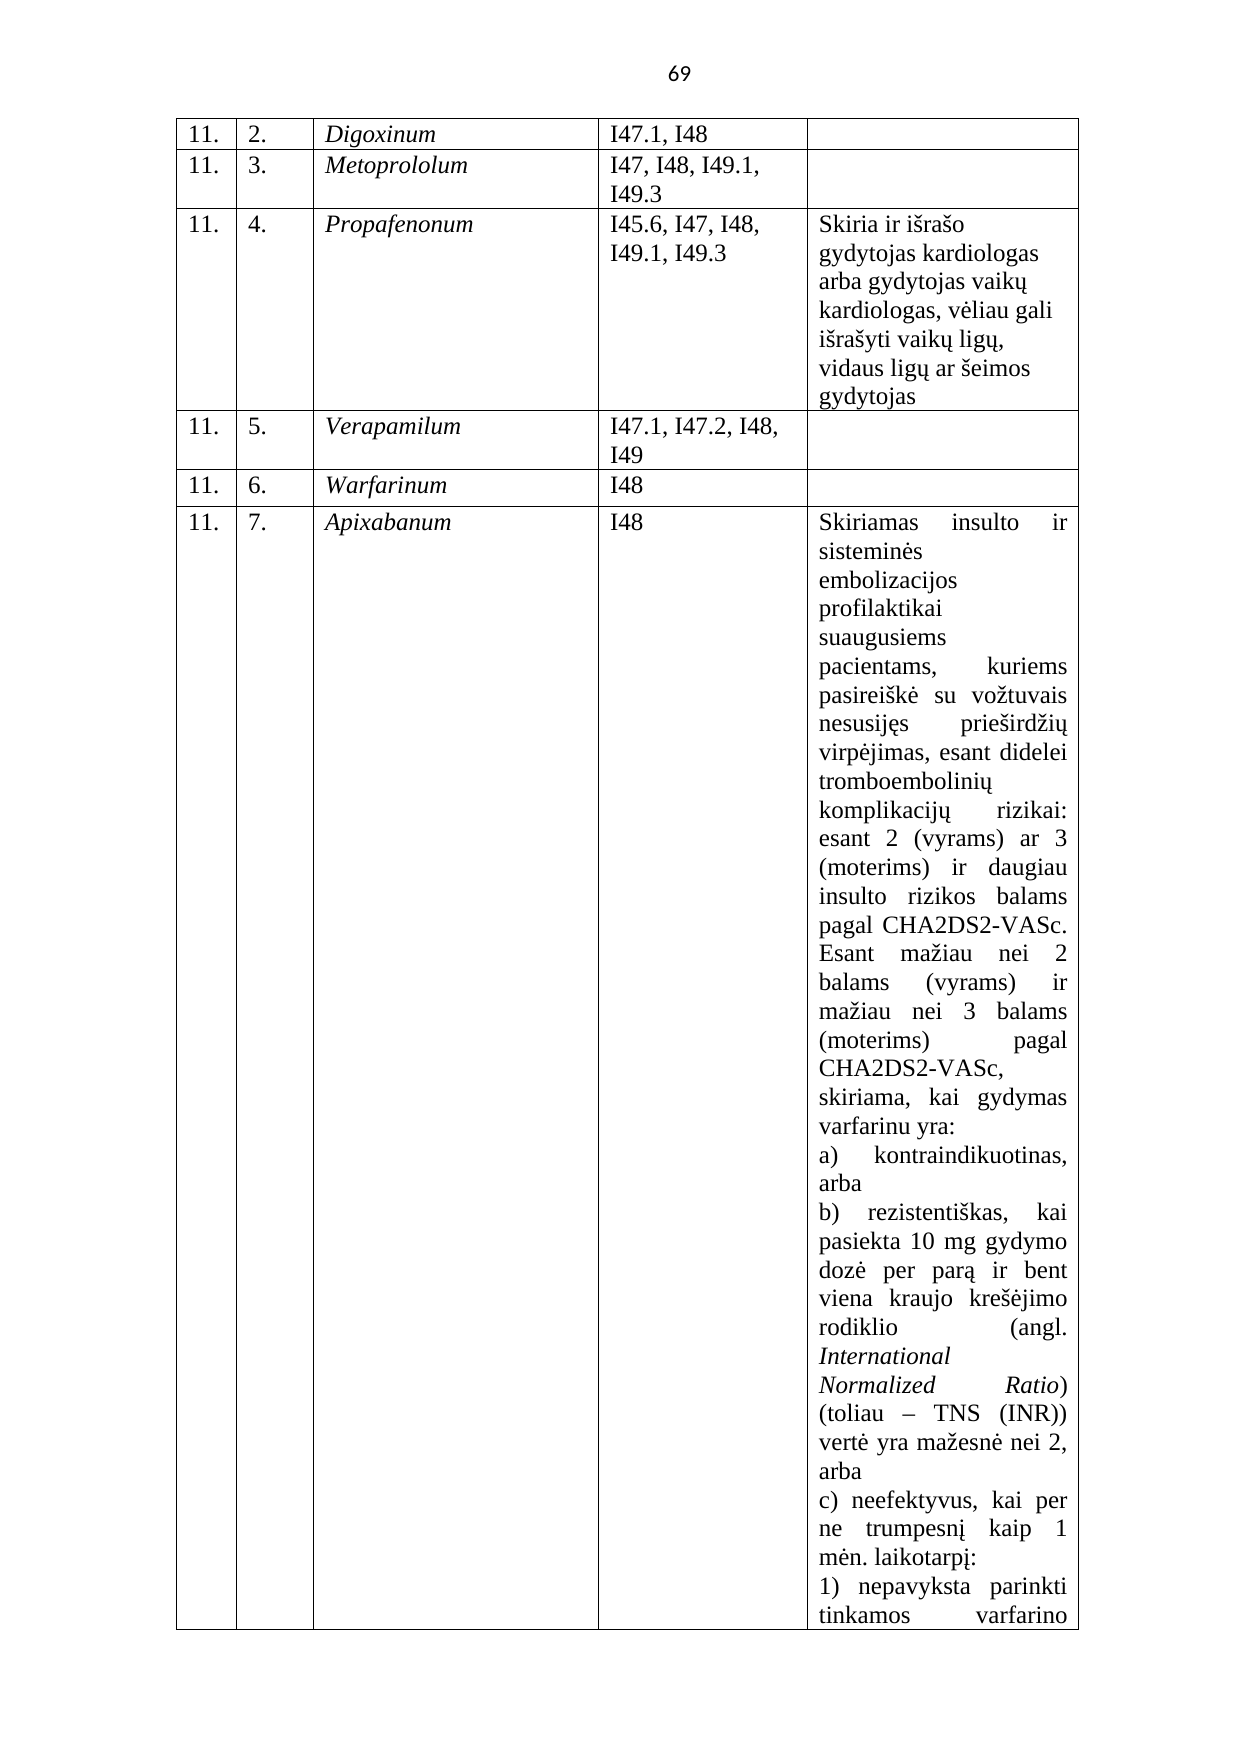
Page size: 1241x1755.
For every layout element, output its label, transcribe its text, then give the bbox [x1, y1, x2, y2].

table_cell [1103, 410, 1109, 469]
table_cell 11. [177, 119, 236, 149]
table_cell [1079, 506, 1083, 1628]
table_cell [1093, 208, 1099, 410]
table_cell 3. [237, 150, 313, 208]
table_cell I45.6, I47, I48, I49.1, I49.3 [599, 209, 807, 410]
table_cell Warfarinum [314, 470, 598, 506]
table_cell I48 [599, 507, 807, 1628]
table_cell [1088, 149, 1093, 208]
table_cell [1088, 469, 1093, 506]
table_cell 7. [237, 507, 313, 1628]
table_cell [1079, 149, 1083, 208]
table_cell [1109, 208, 1123, 410]
table_cell [1088, 208, 1093, 410]
table_cell [1103, 208, 1109, 410]
table_cell [1079, 118, 1083, 149]
table_cell [808, 119, 1078, 149]
table_cell Skiriamas insulto ir sisteminės embolizacijos profilaktikai suaugusiems pacientams, kuriems pasireiškė su vožtuvais nesusijęs prieširdžių virpėjimas, esant didelei tromboembolinių komplikacijų rizikai: esant 2 (vyrams) ar 3 (moterims) ir daugiau insulto rizikos balams pagal CHA2DS2-VASc. Esant mažiau nei 2 balams (vyrams) ir mažiau nei 3 balams (moterims) pagal CHA2DS2-VASc, skiriama, kai gydymas varfarinu yra: a) kontraindikuotinas, arba b) rezistentiškas, kai pasiekta 10 mg gydymo dozė per parą ir bent viena kraujo krešėjimo rodiklio (angl. International Normalized Ratio) (toliau – TNS (INR)) vertė yra mažesnė nei 2, arba c) neefektyvus, kai per ne trumpesnį kaip 1 mėn. laikotarpį: 1) nepavyksta parinkti tinkamos varfarino [808, 507, 1078, 1628]
table_cell [1084, 410, 1088, 469]
table_cell [1079, 208, 1083, 410]
table_cell [1079, 469, 1083, 506]
table_cell [1109, 469, 1123, 506]
table_cell [1093, 506, 1099, 1628]
table_cell [1099, 469, 1103, 506]
table_cell I47.1, I47.2, I48, I49 [599, 411, 807, 469]
table_cell Digoxinum [314, 119, 598, 149]
table_cell [1103, 469, 1109, 506]
table_cell Verapamilum [314, 411, 598, 469]
table_cell 11. [177, 209, 236, 410]
table_cell [1099, 149, 1103, 208]
table_cell [1084, 149, 1088, 208]
table_cell [1093, 410, 1099, 469]
table_cell [1109, 506, 1123, 1628]
table_cell [1088, 506, 1093, 1628]
table_cell Metoprololum [314, 150, 598, 208]
table_cell 4. [237, 209, 313, 410]
table_cell [1093, 469, 1099, 506]
table_cell [1084, 506, 1088, 1628]
table_cell Apixabanum [314, 507, 598, 1628]
table_cell I47, I48, I49.1, I49.3 [599, 150, 807, 208]
table_cell [808, 411, 1078, 469]
table_cell [808, 150, 1078, 208]
table_cell [808, 470, 1078, 506]
table_cell [1084, 469, 1088, 506]
table_cell [1084, 208, 1088, 410]
table_cell [1088, 410, 1093, 469]
table_cell [1109, 410, 1123, 469]
table_cell 11. [177, 411, 236, 469]
table_cell I47.1, I48 [599, 119, 807, 149]
table_cell [1099, 506, 1103, 1628]
table_cell [1093, 118, 1099, 149]
table_cell Propafenonum [314, 209, 598, 410]
table_cell 2. [237, 119, 313, 149]
table_cell Skiria ir išrašo gydytojas kardiologas arba gydytojas vaikų kardiologas, vėliau gali išrašyti vaikų ligų, vidaus ligų ar šeimos gydytojas [808, 209, 1078, 410]
table_cell [1099, 118, 1103, 149]
table_cell 11. [177, 470, 236, 506]
table_cell [1079, 410, 1083, 469]
table_cell [1084, 118, 1088, 149]
table_cell [1099, 410, 1103, 469]
table_cell I48 [599, 470, 807, 506]
table_cell [1088, 118, 1093, 149]
table_cell [1103, 149, 1109, 208]
table_cell [1109, 118, 1123, 149]
table_cell 11. [177, 150, 236, 208]
table_cell [1103, 118, 1109, 149]
table_cell 6. [237, 470, 313, 506]
table_cell [1093, 149, 1099, 208]
table_cell [1103, 506, 1109, 1628]
table_cell 11. [177, 507, 236, 1628]
table_cell [1109, 149, 1123, 208]
table_cell [1099, 208, 1103, 410]
table_cell 5. [237, 411, 313, 469]
